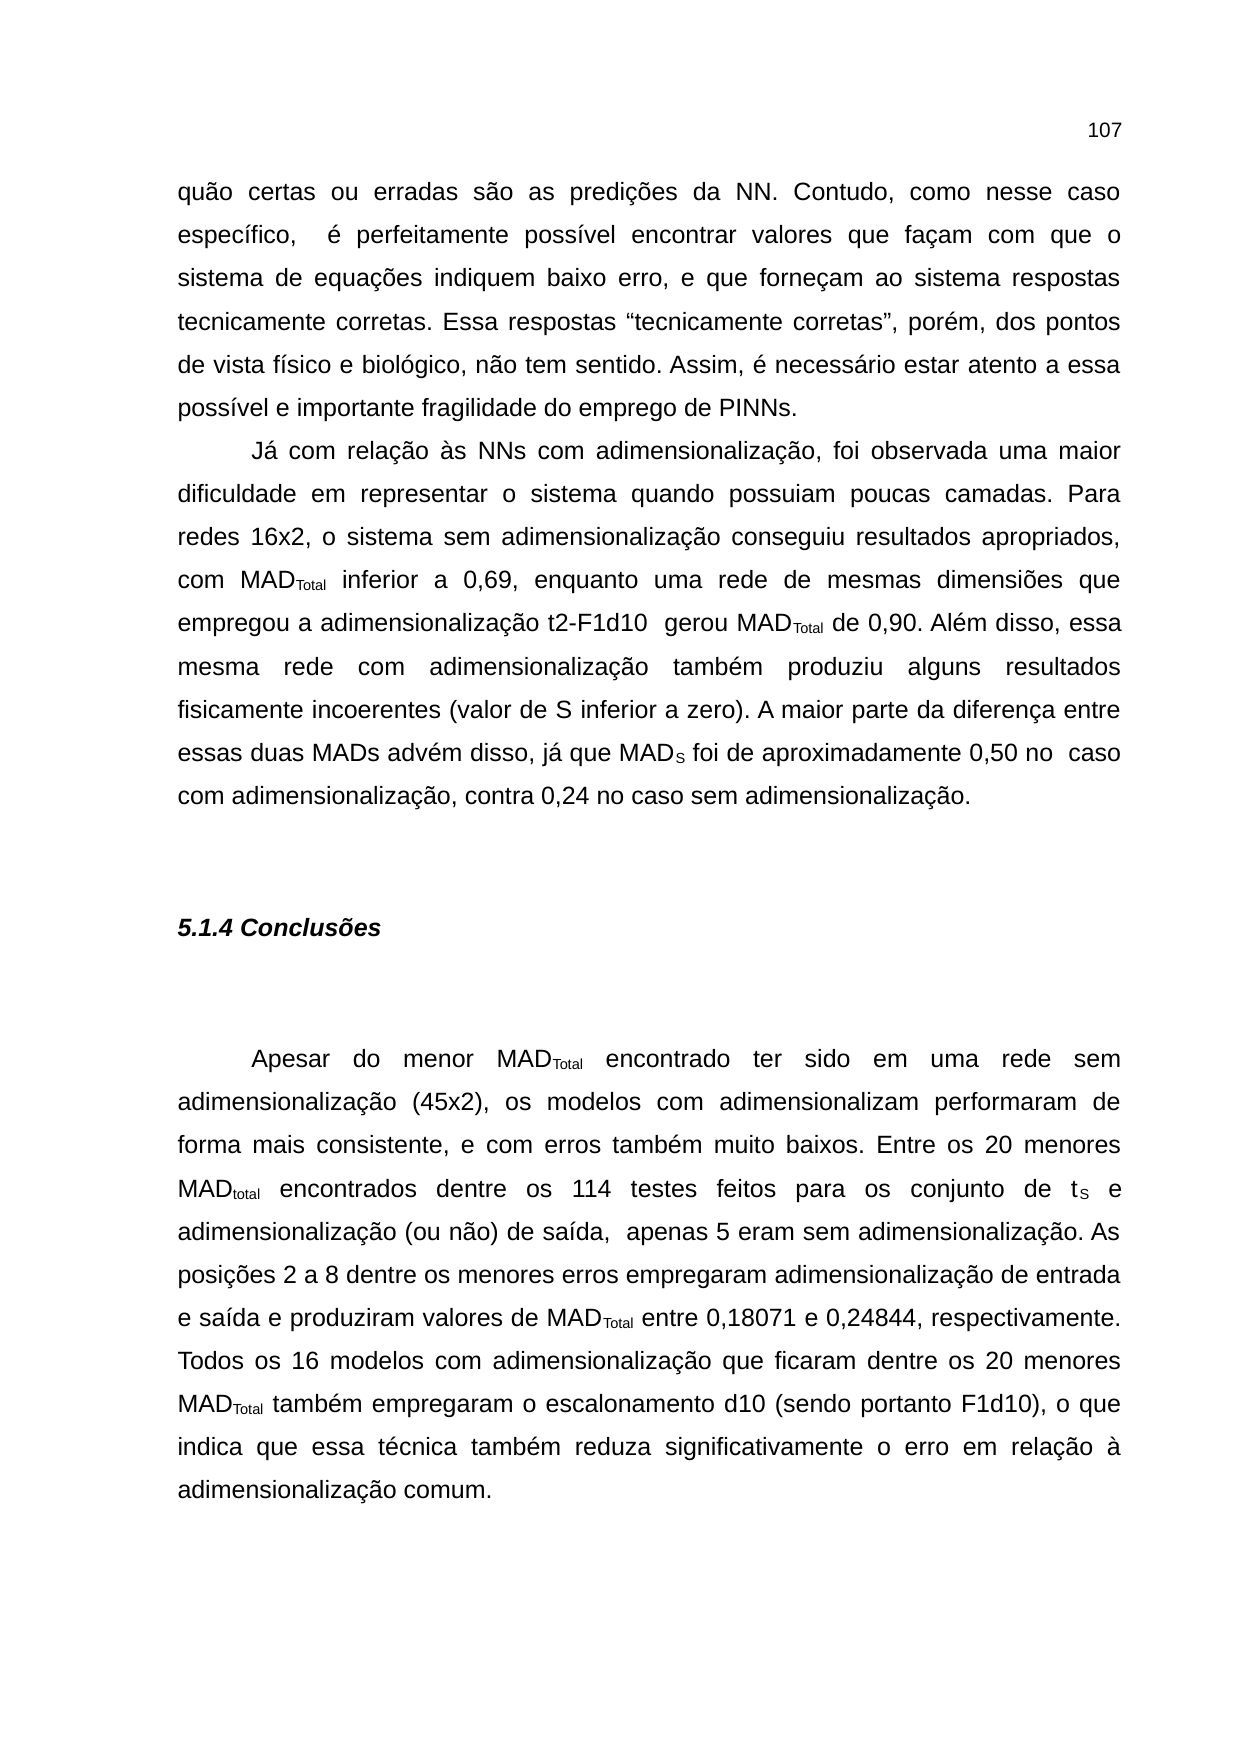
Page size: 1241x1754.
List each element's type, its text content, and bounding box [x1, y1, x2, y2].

text quão certas ou erradas são as predições da NN. Contudo, como nesse caso específico, é perfeitamente possível encontrar valores que façam com que o sistema de equações indiquem baixo erro, e que forneçam ao sistema respostas tecnicamente corretas. Essa respostas “tecnicamente corretas”, porém, dos pontos de vista físico e biológico, não tem sentido. Assim, é necessário estar atento a essa possível e importante fragilidade do emprego de PINNs. [177, 177, 1122, 421]
subtitle Conclusões [177, 912, 1122, 941]
text Apesar do menor MADTotal encontrado ter sido em uma rede sem adimensionalização (45x2), os modelos com adimensionalizam performaram de forma mais consistente, e com erros também muito baixos. Entre os 20 menores MADtotal encontrados dentre os 114 testes feitos para os conjunto de tS e adimensionalização (ou não) de saída, apenas 5 eram sem adimensionalização. As posições 2 a 8 dentre os menores erros empregaram adimensionalização de entrada e saída e produziram valores de MADTotal entre 0,18071 e 0,24844, respectivamente. Todos os 16 modelos com adimensionalização que ficaram dentre os 20 menores MADTotal também empregaram o escalonamento d10 (sendo portanto F1d10), o que indica que essa técnica também reduza significativamente o erro em relação à adimensionalização comum. [177, 1044, 1122, 1504]
text Já com relação às NNs com adimensionalização, foi observada uma maior dificuldade em representar o sistema quando possuiam poucas camadas. Para redes 16x2, o sistema sem adimensionalização conseguiu resultados apropriados, com MADTotal inferior a 0,69, enquanto uma rede de mesmas dimensiões que empregou a adimensionalização t2-F1d10 gerou MADTotal de 0,90. Além disso, essa mesma rede com adimensionalização também produziu alguns resultados fisicamente incoerentes (valor de S inferior a zero). A maior parte da diferença entre essas duas MADs advém disso, já que MADS foi de aproximadamente 0,50 no caso com adimensionalização, contra 0,24 no caso sem adimensionalização. [177, 436, 1122, 809]
